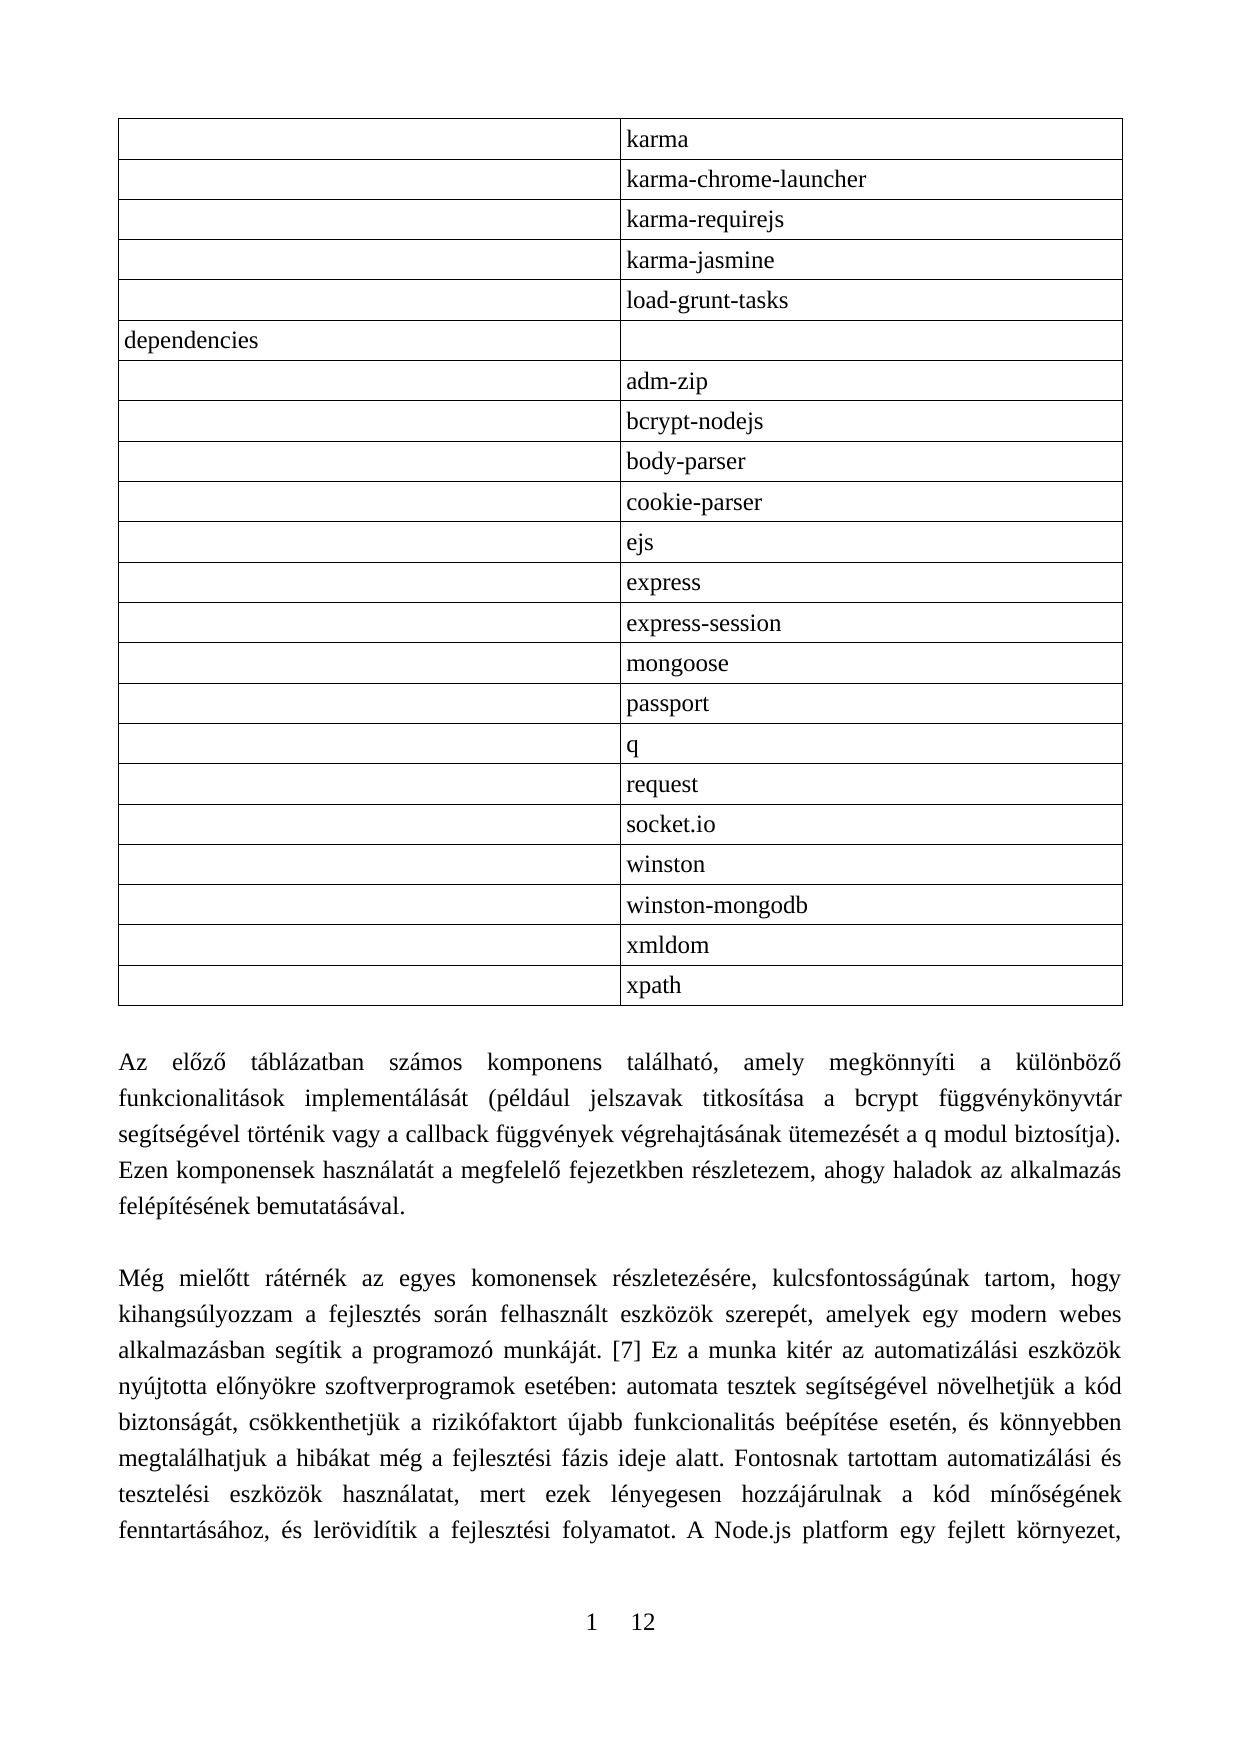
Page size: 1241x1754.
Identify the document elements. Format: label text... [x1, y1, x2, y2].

table_cell [119, 885, 620, 924]
table_cell [119, 160, 620, 199]
table_cell [119, 401, 620, 441]
table_cell [119, 442, 620, 481]
table_cell socket.io [621, 805, 1122, 844]
table_cell karma [621, 119, 1122, 158]
table_cell adm-zip [621, 361, 1122, 400]
table_cell express-session [621, 603, 1122, 642]
table_cell q [621, 724, 1122, 763]
table_cell [119, 925, 620, 965]
table_cell [119, 563, 620, 602]
table_cell karma-requirejs [621, 200, 1122, 239]
table_cell bcrypt-nodejs [621, 401, 1122, 441]
table_cell mongoose [621, 643, 1122, 682]
table_cell cookie-parser [621, 482, 1122, 521]
table_cell [119, 845, 620, 884]
table_cell [119, 603, 620, 642]
table_cell ejs [621, 522, 1122, 562]
table_cell [119, 684, 620, 723]
table_cell [119, 119, 620, 158]
table_cell [119, 280, 620, 320]
table_cell xpath [621, 966, 1122, 1005]
table_cell load-grunt-tasks [621, 280, 1122, 320]
table_cell [119, 764, 620, 803]
table_cell passport [621, 684, 1122, 723]
table_cell [119, 361, 620, 400]
table_cell [119, 724, 620, 763]
table_cell karma-chrome-launcher [621, 160, 1122, 199]
table_cell winston-mongodb [621, 885, 1122, 924]
table_cell karma-jasmine [621, 240, 1122, 279]
table_cell xmldom [621, 925, 1122, 965]
table_cell [119, 240, 620, 279]
table_cell express [621, 563, 1122, 602]
table_cell [119, 482, 620, 521]
table_cell [621, 321, 1122, 360]
table_cell [119, 805, 620, 844]
table_cell [119, 522, 620, 562]
subtitle Az előző táblázatban számos komponens található, amely megkönnyíti a különböző funkcionalitások implementálását (például jelszavak titkosítása a bcrypt függvénykönyvtár segítségével történik vagy a callback függvények végrehajtásának ütemezését a q modul biztosítja). Ezen komponensek használatát a megfelelő fejezetkben részletezem, ahogy haladok az alkalmazás felépítésének bemutatásával. [118, 1041, 1122, 1221]
table_cell [119, 966, 620, 1005]
table_cell request [621, 764, 1122, 803]
table_cell body-parser [621, 442, 1122, 481]
table_cell winston [621, 845, 1122, 884]
subtitle Még mielőtt rátérnék az egyes komonensek részletezésére, kulcsfontosságúnak tartom, hogy kihangsúlyozzam a fejlesztés során felhasznált eszközök szerepét, amelyek egy modern webes alkalmazásban segítik a programozó munkáját. [7] Ez a munka kitér az automatizálási eszközök nyújtotta előnyökre szoftverprogramok esetében: automata tesztek segítségével növelhetjük a kód biztonságát, csökkenthetjük a rizikófaktort újabb funkcionalitás beépítése esetén, és könnyebben megtalálhatjuk a hibákat még a fejlesztési fázis ideje alatt. Fontosnak tartottam automatizálási és tesztelési eszközök használatat, mert ezek lényegesen hozzájárulnak a kód mínőségének fenntartásához, és lerövidítik a fejlesztési folyamatot. A Node.js platform egy fejlett környezet, [118, 1257, 1122, 1546]
table_cell dependencies [119, 321, 620, 360]
table_cell [119, 643, 620, 682]
table_cell [119, 200, 620, 239]
